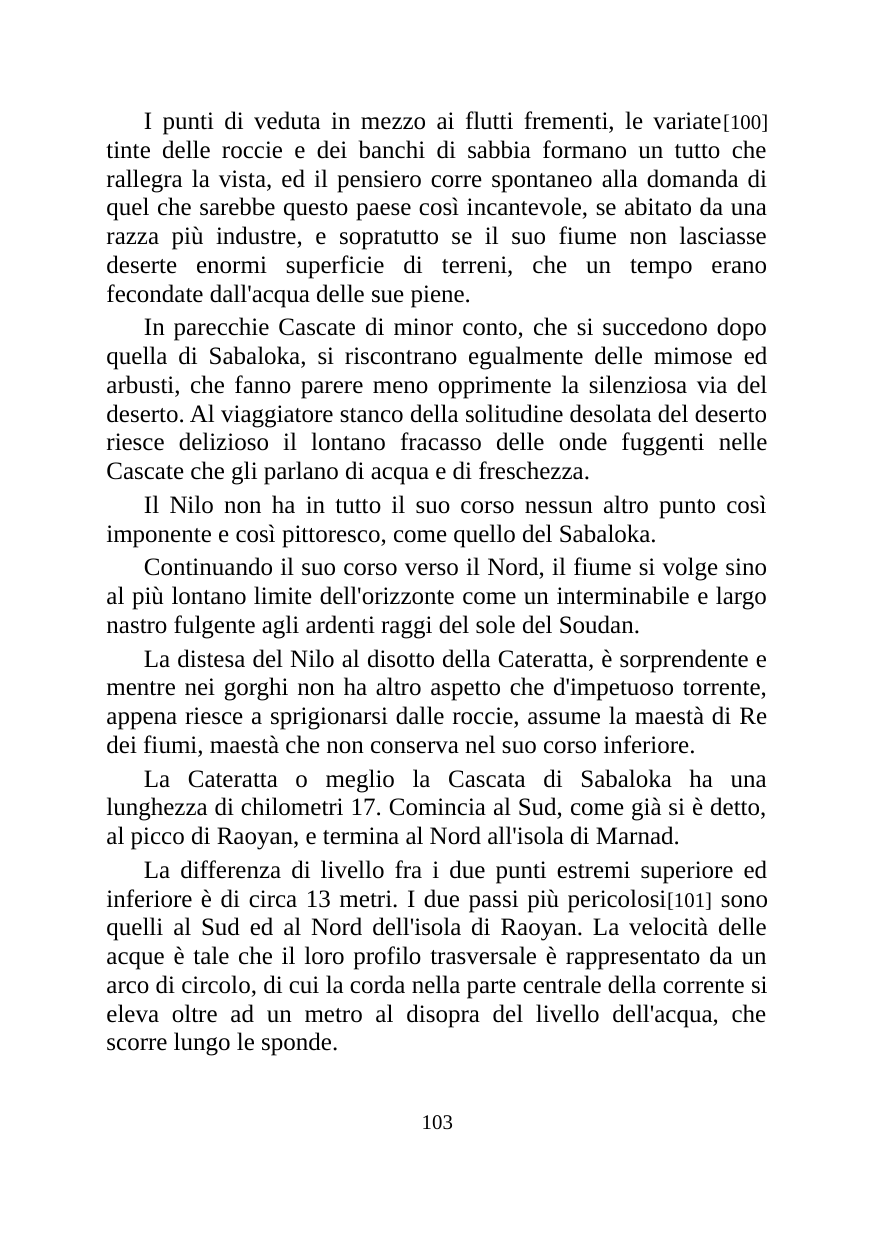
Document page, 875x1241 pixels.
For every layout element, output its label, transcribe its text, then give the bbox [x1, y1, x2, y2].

text In parecchie Cascate di minor conto, che si succedono dopo quella di Sabaloka, si riscontrano egualmente delle mimose ed arbusti, che fanno parere meno opprimente la silenziosa via del deserto. Al viaggiatore stanco della solitudine desolata del deserto riesce delizioso il lontano fracasso delle onde fuggenti nelle Cascate che gli parlano di acqua e di freschezza. [106, 312, 768, 485]
text La Cateratta o meglio la Cascata di Sabaloka ha una lunghezza di chilometri 17. Comincia al Sud, come già si è detto, al picco di Raoyan, e termina al Nord all'isola di Marnad. [106, 764, 768, 850]
text La distesa del Nilo al disotto della Cateratta, è sorprendente e mentre nei gorghi non ha altro aspetto che d'impetuoso torrente, appena riesce a sprigionarsi dalle roccie, assume la maestà di Re dei fiumi, maestà che non conserva nel suo corso inferiore. [106, 644, 768, 759]
text Continuando il suo corso verso il Nord, il fiume si volge sino al più lontano limite dell'orizzonte come un interminabile e largo nastro fulgente agli ardenti raggi del sole del Soudan. [106, 552, 768, 639]
text La differenza di livello fra i due punti estremi superiore ed inferiore è di circa 13 metri. I due passi più pericolosi[101] sono quelli al Sud ed al Nord dell'isola di Raoyan. La velocità delle acque è tale che il loro profilo trasversale è rappresentato da un arco di circolo, di cui la corda nella parte centrale della corrente si eleva oltre ad un metro al disopra del livello dell'acqua, che scorre lungo le sponde. [106, 855, 768, 1056]
text Il Nilo non ha in tutto il suo corso nessun altro punto così imponente e così pittoresco, come quello del Sabaloka. [106, 490, 768, 547]
text I punti di veduta in mezzo ai flutti frementi, le variate[100] tinte delle roccie e dei banchi di sabbia formano un tutto che rallegra la vista, ed il pensiero corre spontaneo alla domanda di quel che sarebbe questo paese così incantevole, se abitato da una razza più industre, e sopratutto se il suo fiume non lasciasse deserte enormi superficie di terreni, che un tempo erano fecondate dall'acqua delle sue piene. [106, 106, 768, 307]
